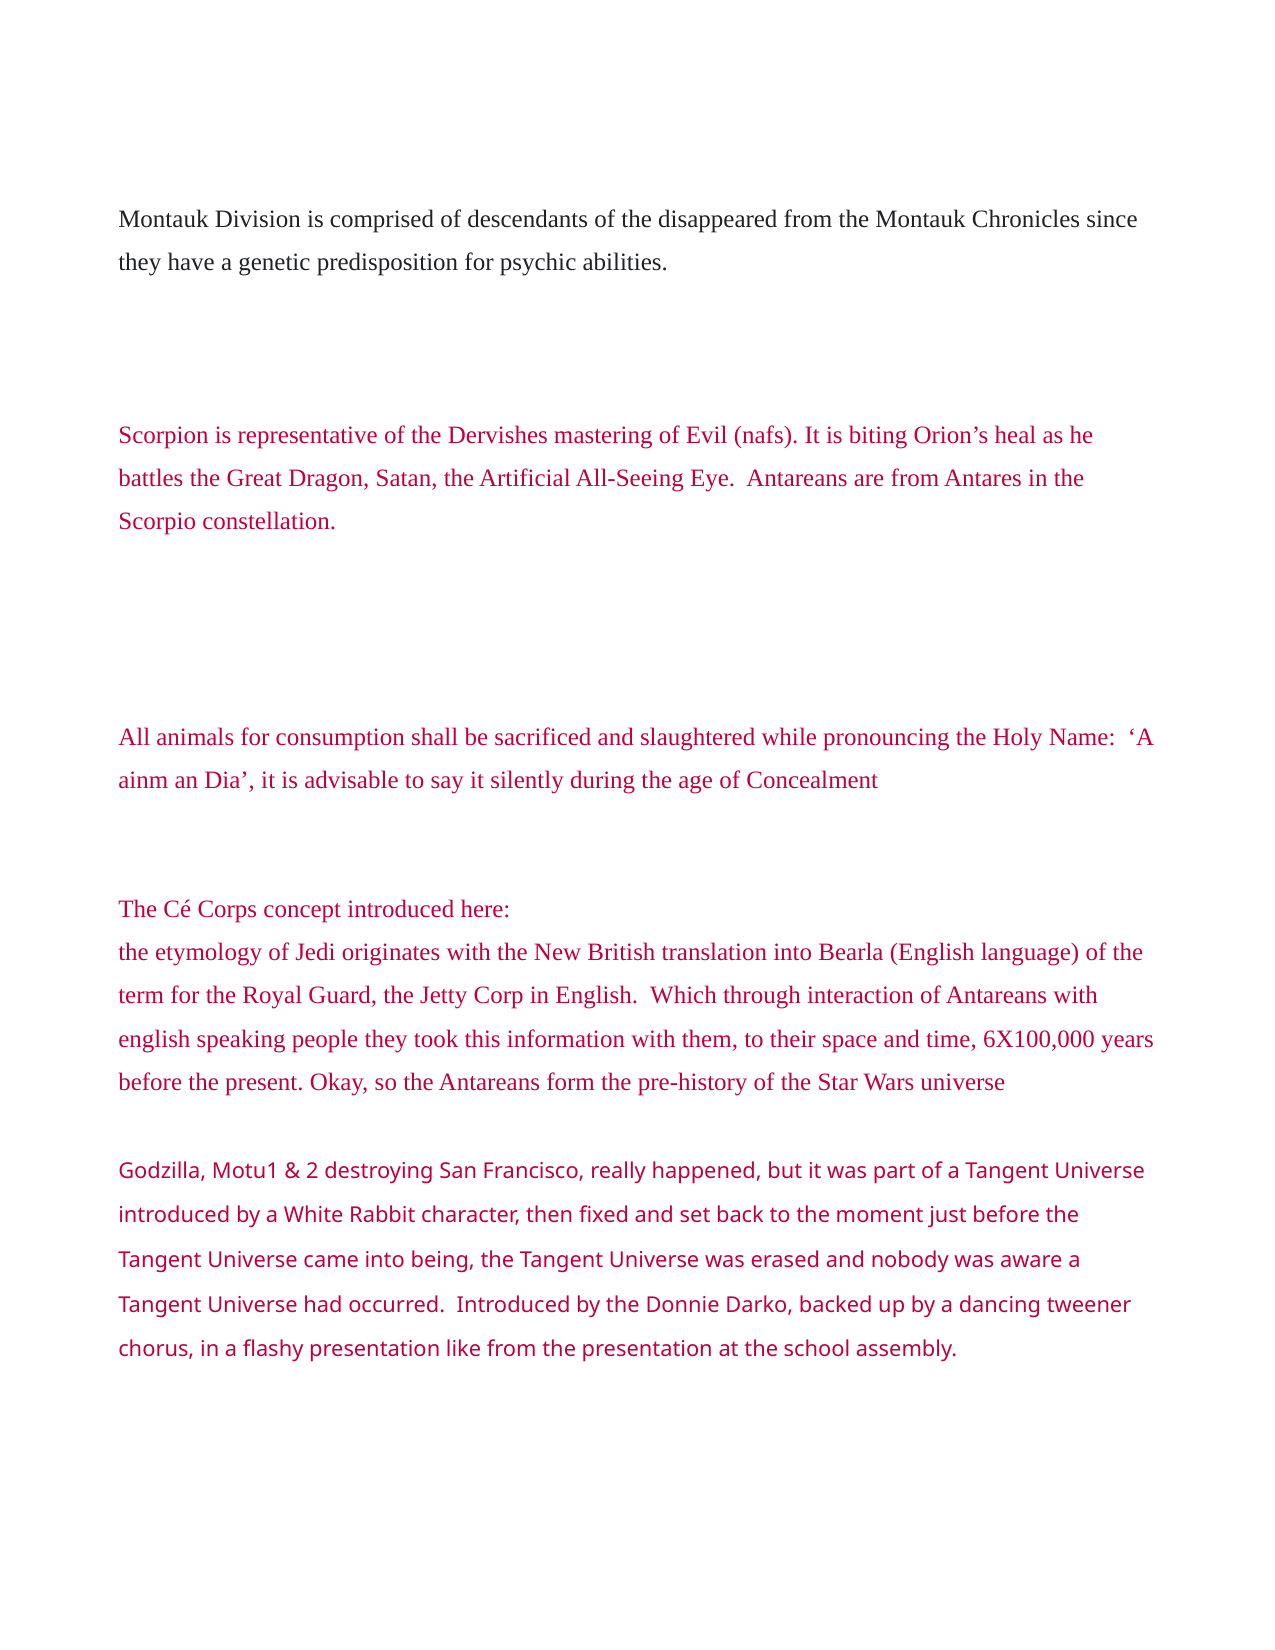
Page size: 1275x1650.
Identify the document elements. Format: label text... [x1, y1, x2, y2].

text Scorpion is representative of the Dervishes mastering of Evil (nafs). It is biting Orion’s heal as he battles the Great Dragon, Satan, the Artificial All-Seeing Eye. Antareans are from Antares in the Scorpio constellation. [118, 420, 1157, 535]
text the etymology of Jedi originates with the New British translation into Bearla (English language) of the term for the Royal Guard, the Jetty Corp in English. Which through interaction of Antareans with english speaking people they took this information with them, to their space and time, 6X100,000 years before the present. Okay, so the Antareans form the pre-history of the Star Wars universe [118, 937, 1157, 1096]
text All animals for consumption shall be sacrificed and slaughtered while pronouncing the Holy Name: ‘A ainm an Dia’, it is advisable to say it silently during the age of Concealment [118, 722, 1157, 794]
text Montauk Division is comprised of descendants of the disappeared from the Montauk Chronicles since they have a genetic predisposition for psychic abilities. [118, 204, 1157, 276]
text The Cé Corps concept introduced here: [118, 894, 1157, 923]
text Godzilla, Motu1 & 2 destroying San Francisco, really happened, but it was part of a Tangent Universe introduced by a White Rabbit character, then fixed and set back to the moment just before the Tangent Universe came into being, the Tangent Universe was erased and nobody was aware a Tangent Universe had occurred. Introduced by the Donnie Darko, backed up by a dancing tweener chorus, in a flashy presentation like from the presentation at the school assembly. [118, 1155, 1157, 1363]
